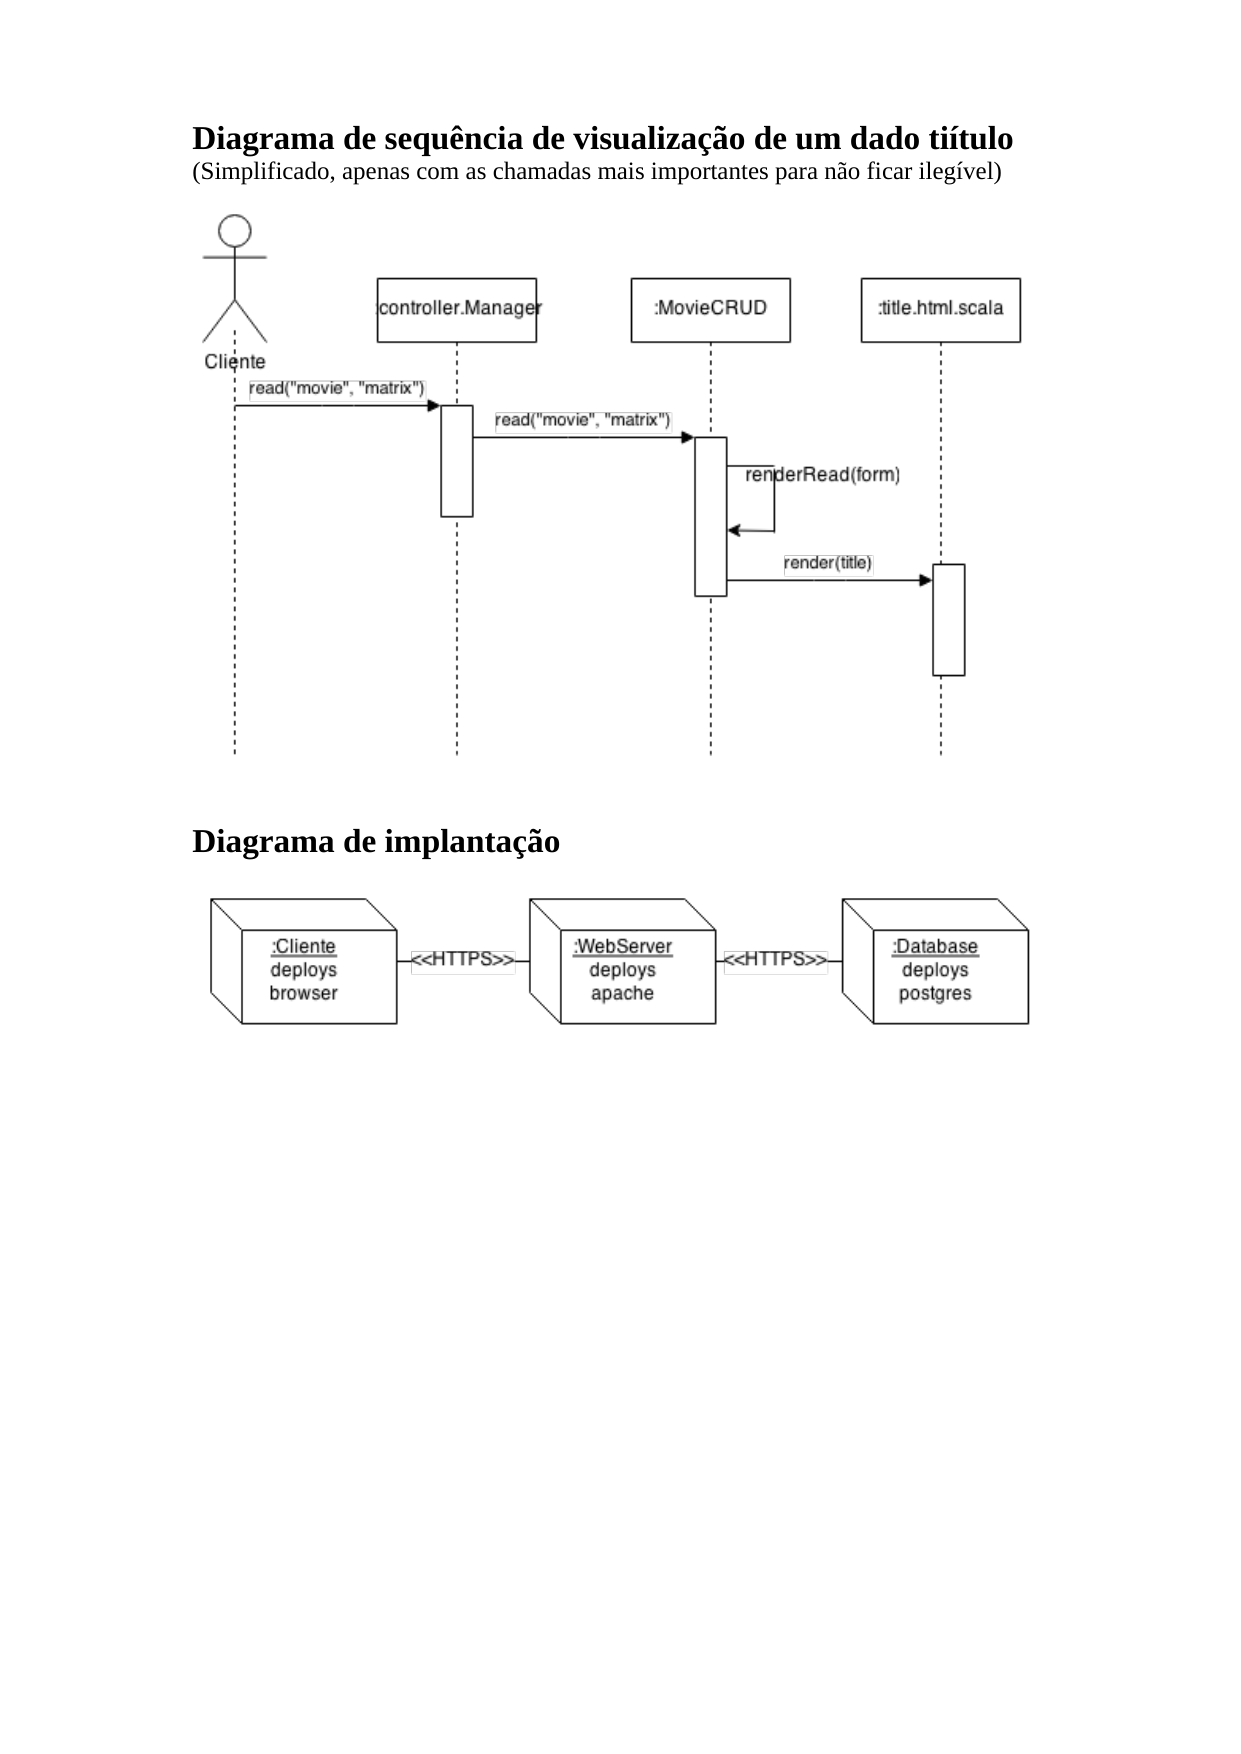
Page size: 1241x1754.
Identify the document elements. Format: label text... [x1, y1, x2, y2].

text Diagrama de sequência de visualização de um dado tiítulo [192, 118, 1122, 156]
picture [209, 897, 1031, 1031]
picture [202, 214, 1023, 764]
text (Simplificado, apenas com as chamadas mais importantes para não ficar ilegível) [192, 156, 1122, 185]
text Diagrama de implantação [192, 821, 1122, 859]
